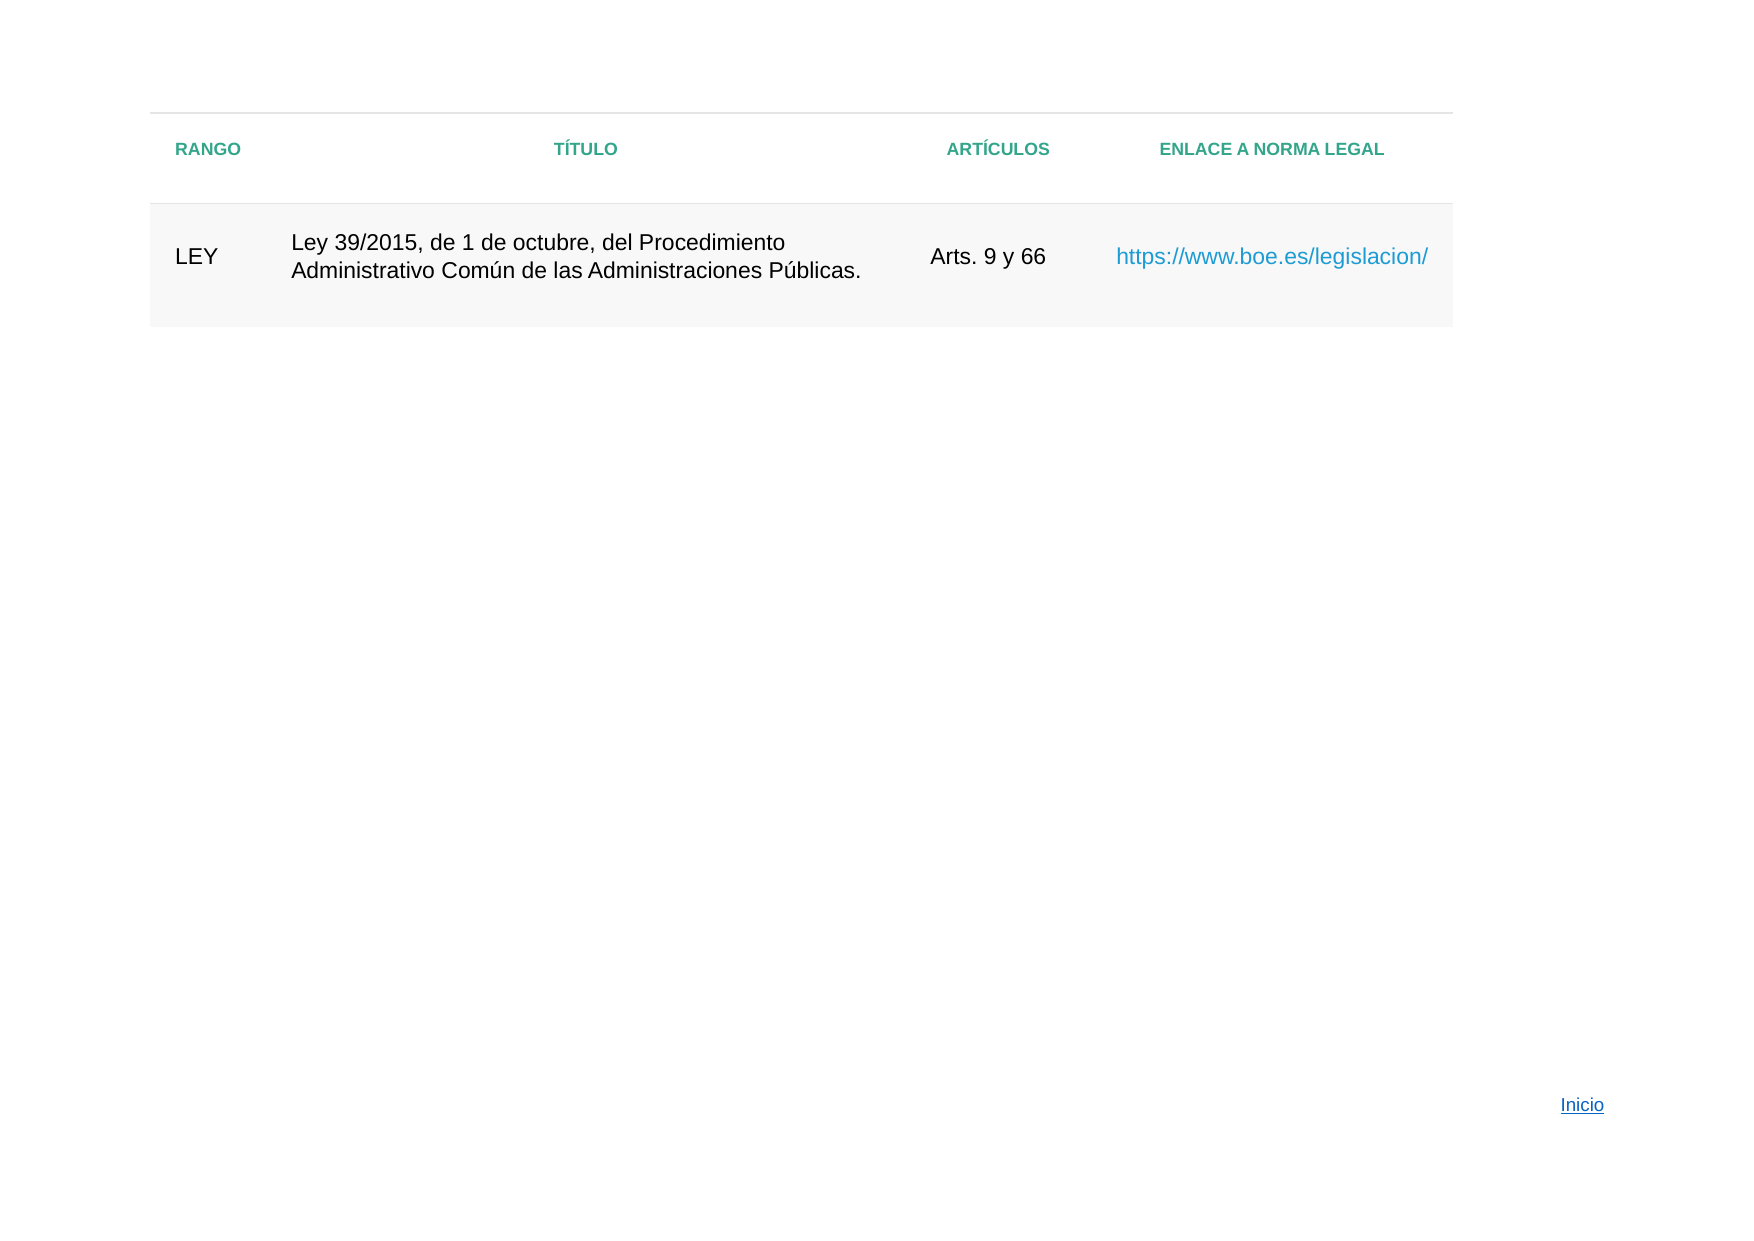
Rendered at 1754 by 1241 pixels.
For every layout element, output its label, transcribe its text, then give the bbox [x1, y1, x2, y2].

table_header TÍTULO [266, 114, 905, 202]
table_header RANGO [150, 114, 266, 202]
table_cell LEY [150, 204, 266, 327]
table_cell https://www.boe.es/legislacion/ [1091, 204, 1453, 327]
table_cell Ley 39/2015, de 1 de octubre, del Procedimiento Administrativo Común de las Administraciones Públicas. [266, 204, 905, 327]
text Inicio [150, 1094, 1604, 1116]
table_header ARTÍCULOS [905, 114, 1091, 202]
table_cell Arts. 9 y 66 [905, 204, 1091, 327]
table_header ENLACE A NORMA LEGAL [1091, 114, 1453, 202]
